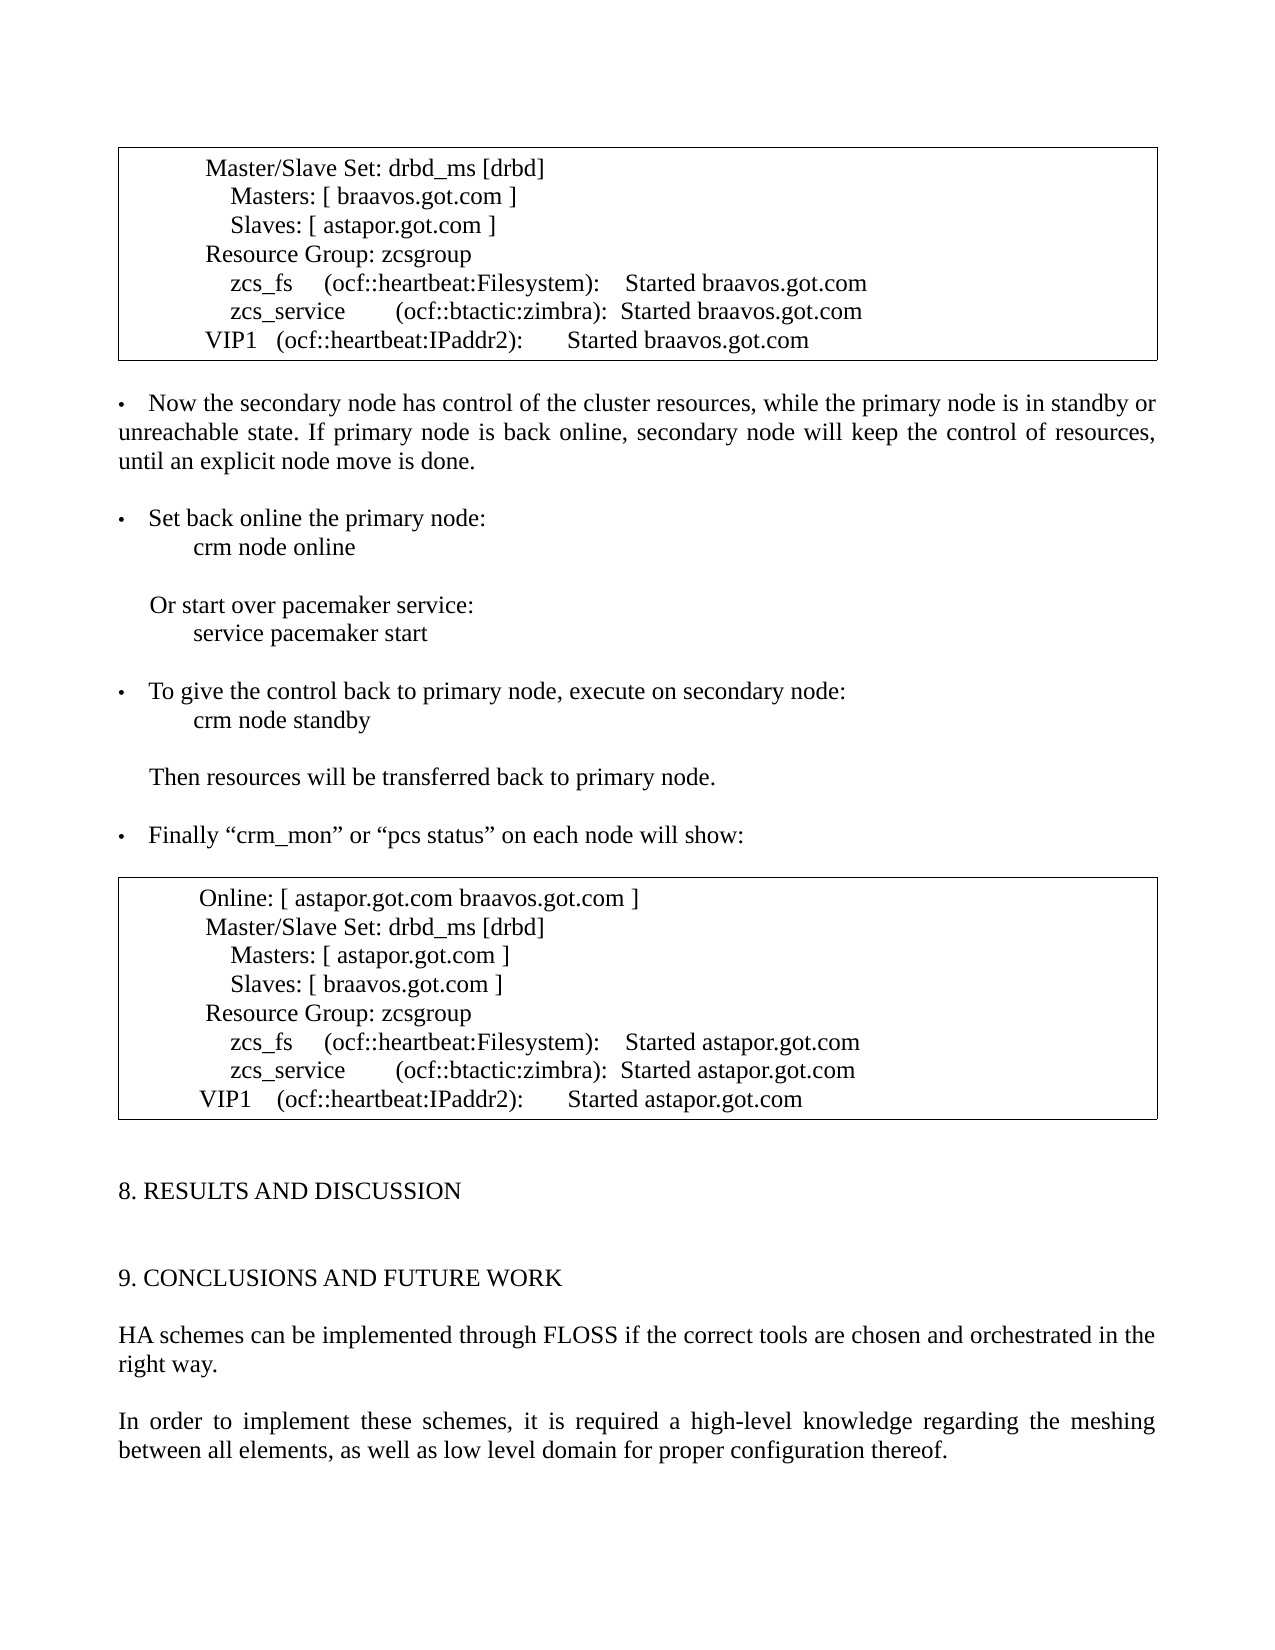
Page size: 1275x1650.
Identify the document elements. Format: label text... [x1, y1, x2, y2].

text crm node online [118, 532, 1157, 561]
list Set back online the primary node: [118, 503, 1157, 532]
list To give the control back to primary node, execute on secondary node: [118, 676, 1157, 705]
table_header Master/Slave Set: drbd_ms [drbd] Masters: [ braavos.got.com ] Slaves: [ astapor.got.com ] Resource Group: zcsgroup zcs_fs (ocf::heartbeat:Filesystem): Started braavos.got.com zcs_service (ocf::btactic:zimbra): Started braavos.got.com VIP1 (ocf::heartbeat:IPaddr2): Started braavos.got.com [119, 148, 1157, 360]
table_header Online: [ astapor.got.com braavos.got.com ] Master/Slave Set: drbd_ms [drbd] Masters: [ astapor.got.com ] Slaves: [ braavos.got.com ] Resource Group: zcsgroup zcs_fs (ocf::heartbeat:Filesystem): Started astapor.got.com zcs_service (ocf::btactic:zimbra): Started astapor.got.com VIP1 (ocf::heartbeat:IPaddr2): Started astapor.got.com [119, 878, 1157, 1119]
text 9. CONCLUSIONS AND FUTURE WORK [118, 1263, 1157, 1291]
text In order to implement these schemes, it is required a high-level knowledge regarding the meshing between all elements, as well as low level domain for proper configuration thereof. [118, 1406, 1157, 1464]
list Now the secondary node has control of the cluster resources, while the primary node is in standby or unreachable state. If primary node is back online, secondary node will keep the control of resources, until an explicit node move is done. [118, 388, 1157, 475]
text HA schemes can be implemented through FLOSS if the correct tools are chosen and orchestrated in the right way. [118, 1320, 1157, 1378]
text Then resources will be transferred back to primary node. [118, 762, 1157, 791]
text crm node standby [118, 705, 1157, 733]
text 8. RESULTS AND DISCUSSION [118, 1176, 1157, 1205]
text Or start over pacemaker service: [118, 590, 1157, 618]
list Finally “crm_mon” or “pcs status” on each node will show: [118, 820, 1157, 848]
text service pacemaker start [118, 618, 1157, 647]
